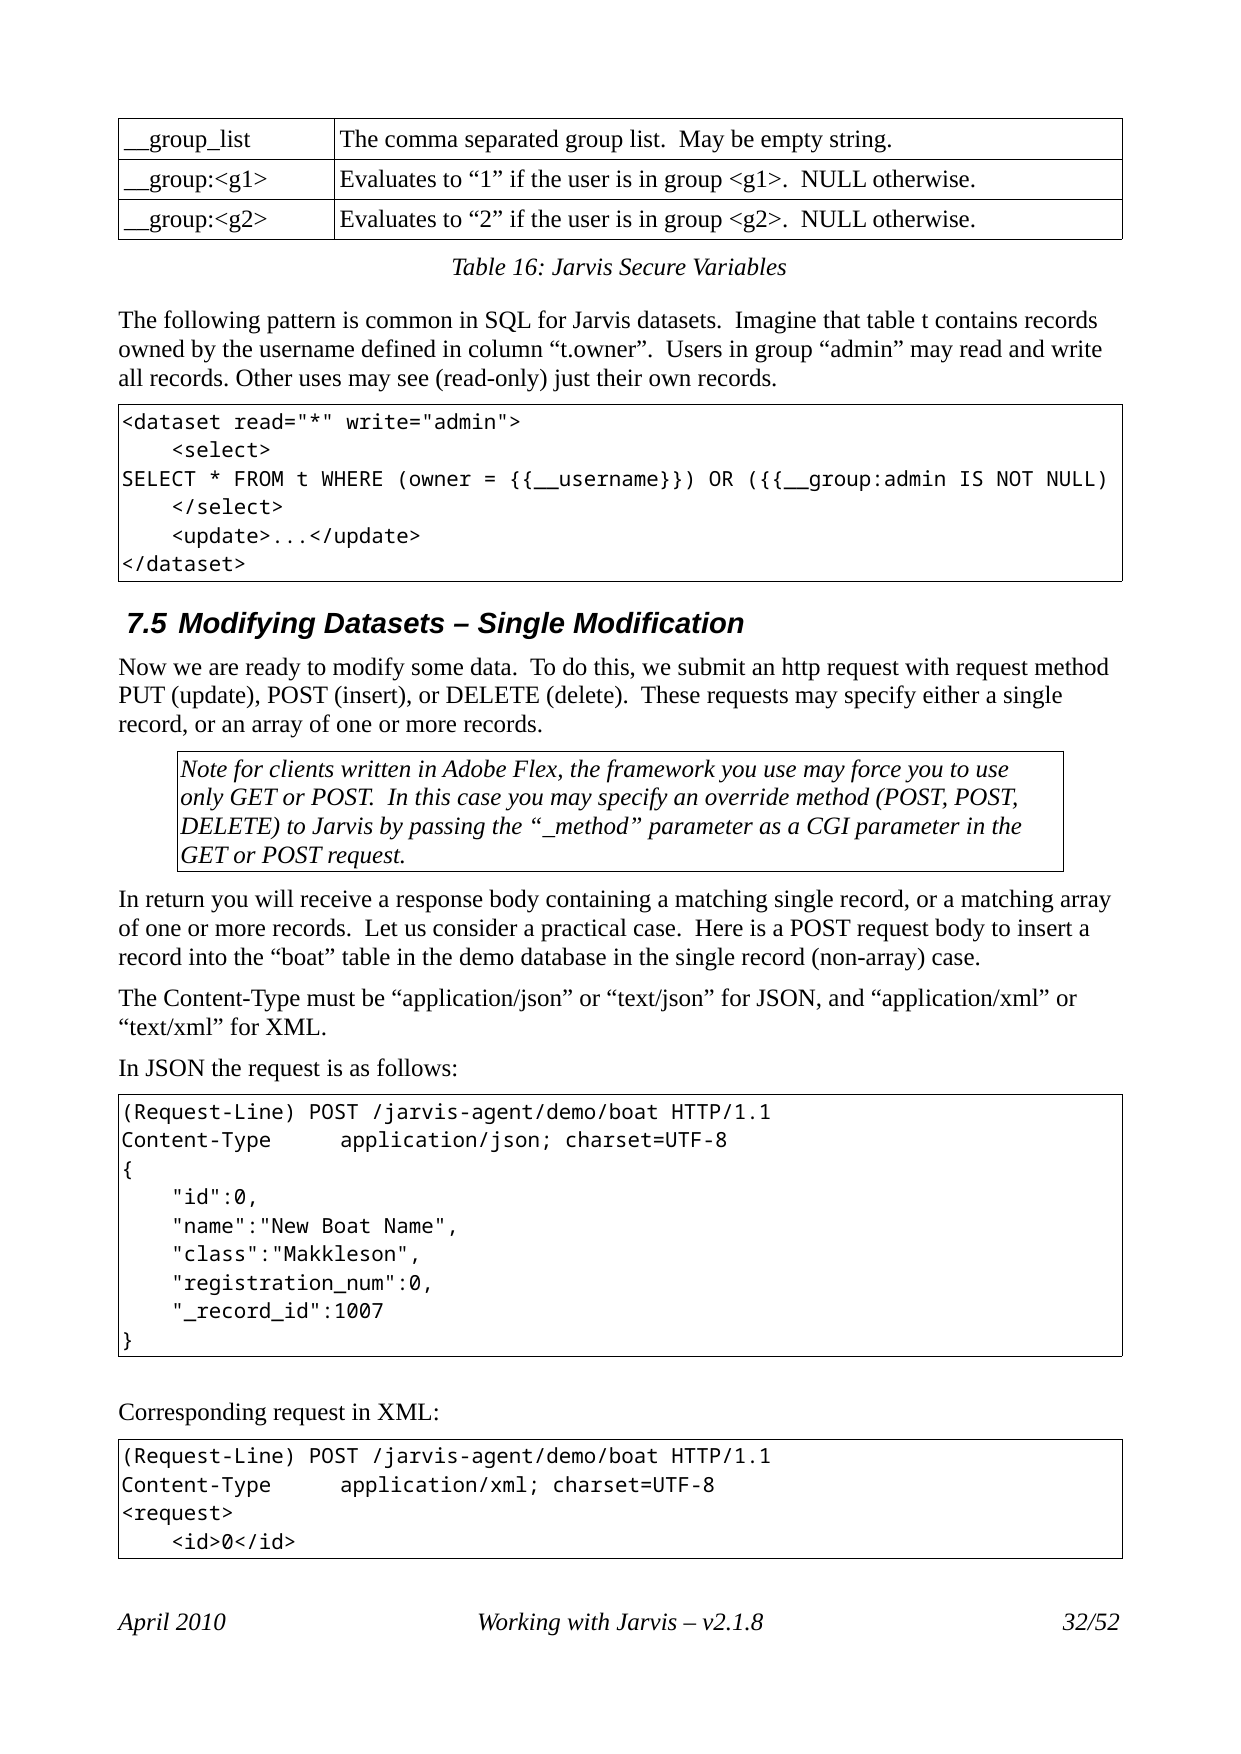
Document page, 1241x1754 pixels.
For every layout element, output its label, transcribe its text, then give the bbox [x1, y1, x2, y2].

text <select> [119, 433, 1122, 461]
text Content-Type application/json; charset=UTF-8 [119, 1123, 1122, 1151]
text Now we are ready to modify some data. To do this, we submit an http request with request method PUT (update), POST (insert), or DELETE (delete). These requests may specify either a single record, or an array of one or more records. [118, 652, 1122, 738]
text Content-Type application/xml; charset=UTF-8 [119, 1467, 1122, 1496]
text Table 16: Jarvis Secure Variables [118, 252, 1122, 280]
table_cell The comma separated group list. May be empty string. [335, 119, 1122, 158]
text The Content-Type must be “application/json” or “text/json” for JSON, and “application/xml” or “text/xml” for XML. [118, 983, 1122, 1040]
text SELECT * FROM t WHERE (owner = {{__username}}) OR ({{__group:admin IS NOT NULL) [119, 461, 1122, 489]
table_cell __group:<g1> [119, 160, 334, 199]
text </select> [119, 489, 1122, 518]
text "registration_num":0, "_record_id":1007 } [119, 1265, 1122, 1356]
text { [119, 1151, 1122, 1179]
table_cell Evaluates to “2” if the user is in group <g2>. NULL otherwise. [335, 200, 1122, 239]
text </dataset> [119, 546, 1122, 581]
text <request> [119, 1496, 1122, 1524]
text Corresponding request in XML: [118, 1397, 1122, 1426]
text (Request-Line) POST /jarvis-agent/demo/boat HTTP/1.1 [119, 1095, 1122, 1123]
text The following pattern is common in SQL for Jarvis datasets. Imagine that table t contains records owned by the username defined in column “t.owner”. Users in group “admin” may read and write all records. Other uses may see (read-only) just their own records. [118, 305, 1122, 392]
text In return you will receive a response body containing a matching single record, or a matching array of one or more records. Let us consider a practical case. Here is a POST request body to insert a record into the “boat” table in the demo database in the single record (non-array) case. [118, 884, 1122, 970]
table_cell __group_list [119, 119, 334, 158]
text <dataset read="*" write="admin"> [119, 405, 1122, 433]
text "name":"New Boat Name", [119, 1208, 1122, 1236]
table_cell Evaluates to “1” if the user is in group <g1>. NULL otherwise. [335, 160, 1122, 199]
text Note for clients written in Adobe Flex, the framework you use may force you to use only GET or POST. In this case you may specify an override method (POST, POST, DELETE) to Jarvis by passing the “_method” parameter as a CGI parameter in the GET or POST request. [178, 752, 1063, 871]
subtitle Modifying Datasets – Single Modification [118, 606, 1122, 639]
text <update>...</update> [119, 518, 1122, 546]
table_cell __group:<g2> [119, 200, 334, 239]
text "class":"Makkleson", [119, 1236, 1122, 1265]
text "id":0, [119, 1179, 1122, 1208]
text <id>0</id> [119, 1524, 1122, 1558]
text (Request-Line) POST /jarvis-agent/demo/boat HTTP/1.1 [119, 1440, 1122, 1467]
text In JSON the request is as follows: [118, 1053, 1122, 1082]
